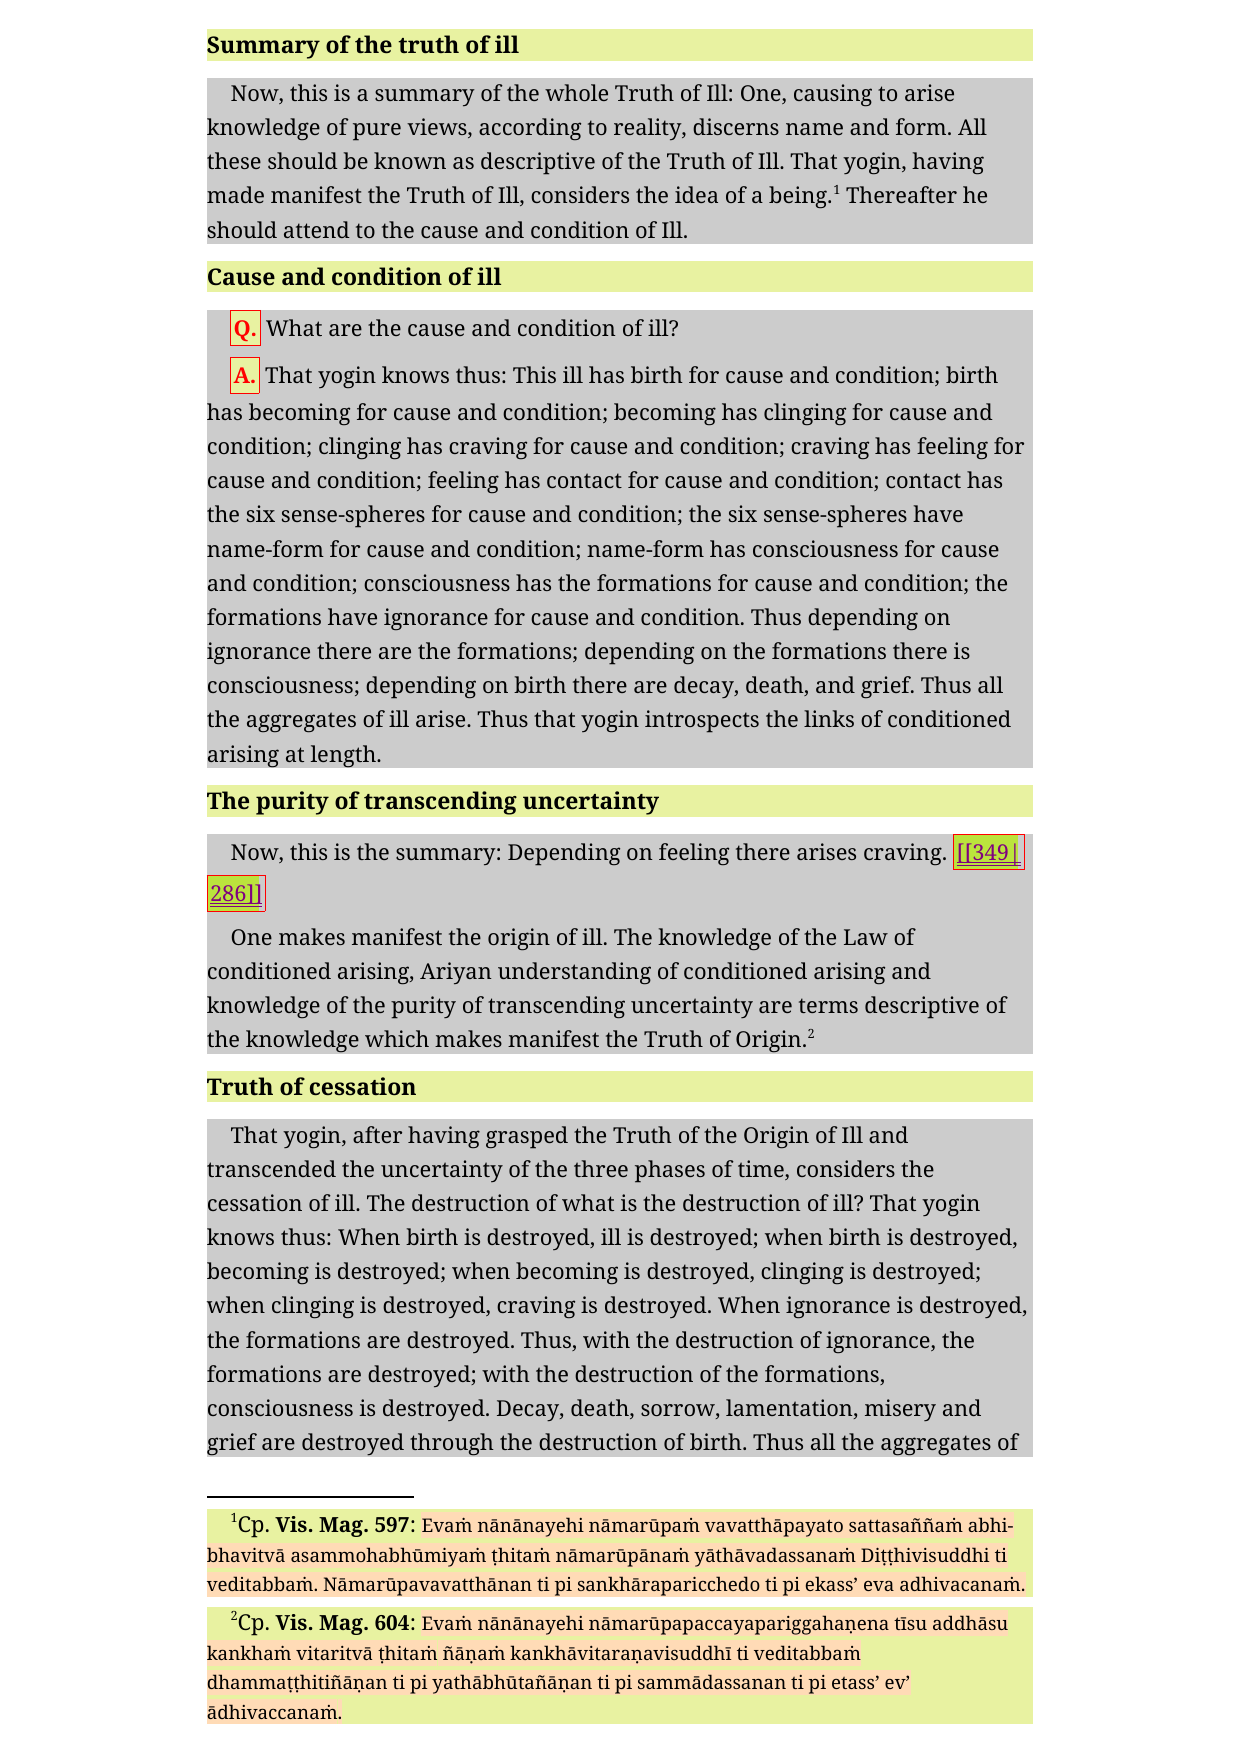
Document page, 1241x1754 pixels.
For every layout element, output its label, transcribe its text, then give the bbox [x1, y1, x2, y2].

text Q. What are the cause and condition of ill? [261, 310, 1033, 346]
text One makes manifest the origin of ill. The knowledge of the Law of conditioned arising, Ariyan understanding of conditioned arising and knowledge of the purity of transcending uncertainty are terms descriptive of the knowledge which makes manifest the Truth of Origin. [207, 922, 1033, 1054]
subtitle Truth of cessation [207, 1071, 1033, 1102]
text Cp. Vis. Mag. 597: Evaṁ nānānayehi nāmarūpaṁ vavatthāpayato sattasaññaṁ abhi- bhavitvā asammohabhūmiyaṁ ṭhitaṁ nāmarūpānaṁ yāthāvadassanaṁ Diṭṭhivisuddhi ti veditabbaṁ. Nāmarūpavavatthānan ti pi sankhāraparicchedo ti pi ekass’ eva adhivacanaṁ. [207, 1509, 1033, 1597]
text Now, this is the summary: Depending on feeling there arises craving. [[349|286]] [207, 834, 1033, 911]
subtitle Cause and condition of ill [207, 261, 1033, 292]
text Now, this is a summary of the whole Truth of Ill: One, causing to arise knowledge of pure views, according to reality, discerns name and form. All these should be known as descriptive of the Truth of Ill. That yogin, having made manifest the Truth of Ill, considers the idea of a being. Thereafter he should attend to the cause and condition of Ill. [207, 78, 1033, 244]
text Cp. Vis. Mag. 604: Evaṁ nānānayehi nāmarūpapaccayapariggahaṇena tīsu addhāsu kankhaṁ vitaritvā ṭhitaṁ ñāṇaṁ kankhāvitaraṇavisuddhī ti veditabbaṁ dhammaṭṭhitiñāṇan ti pi yathābhūtañāṇan ti pi sammādassanan ti pi etass’ ev’ ādhivaccanaṁ. [207, 1607, 1033, 1724]
text A. That yogin knows thus: This ill has birth for cause and condition; birth has becoming for cause and condition; becoming has clinging for cause and condition; clinging has craving for cause and condition; craving has feeling for cause and condition; feeling has contact for cause and condition; contact has the six sense-spheres for cause and condition; the six sense-spheres have name-form for cause and condition; name-form has consciousness for cause and condition; consciousness has the formations for cause and condition; the formations have ignorance for cause and condition. Thus depending on ignorance there are the formations; depending on the formations there is consciousness; depending on birth there are decay, death, and grief. Thus all the aggregates of ill arise. Thus that yogin introspects the links of conditioned arising at length. [207, 357, 1033, 768]
subtitle The purity of transcending uncertainty [207, 785, 1033, 817]
text That yogin, after having grasped the Truth of the Origin of Ill and transcended the uncertainty of the three phases of time, considers the cessation of ill. The destruction of what is the destruction of ill? That yogin knows thus: When birth is destroyed, ill is destroyed; when birth is destroyed, becoming is destroyed; when becoming is destroyed, clinging is destroyed; when clinging is destroyed, craving is destroyed. When ignorance is destroyed, the formations are destroyed. Thus, with the destruction of ignorance, the formations are destroyed; with the destruction of the formations, consciousness is destroyed. Decay, death, sorrow, lamentation, misery and grief are destroyed through the destruction of birth. Thus all the aggregates of [207, 1119, 1033, 1457]
subtitle Summary of the truth of ill [207, 29, 1033, 61]
